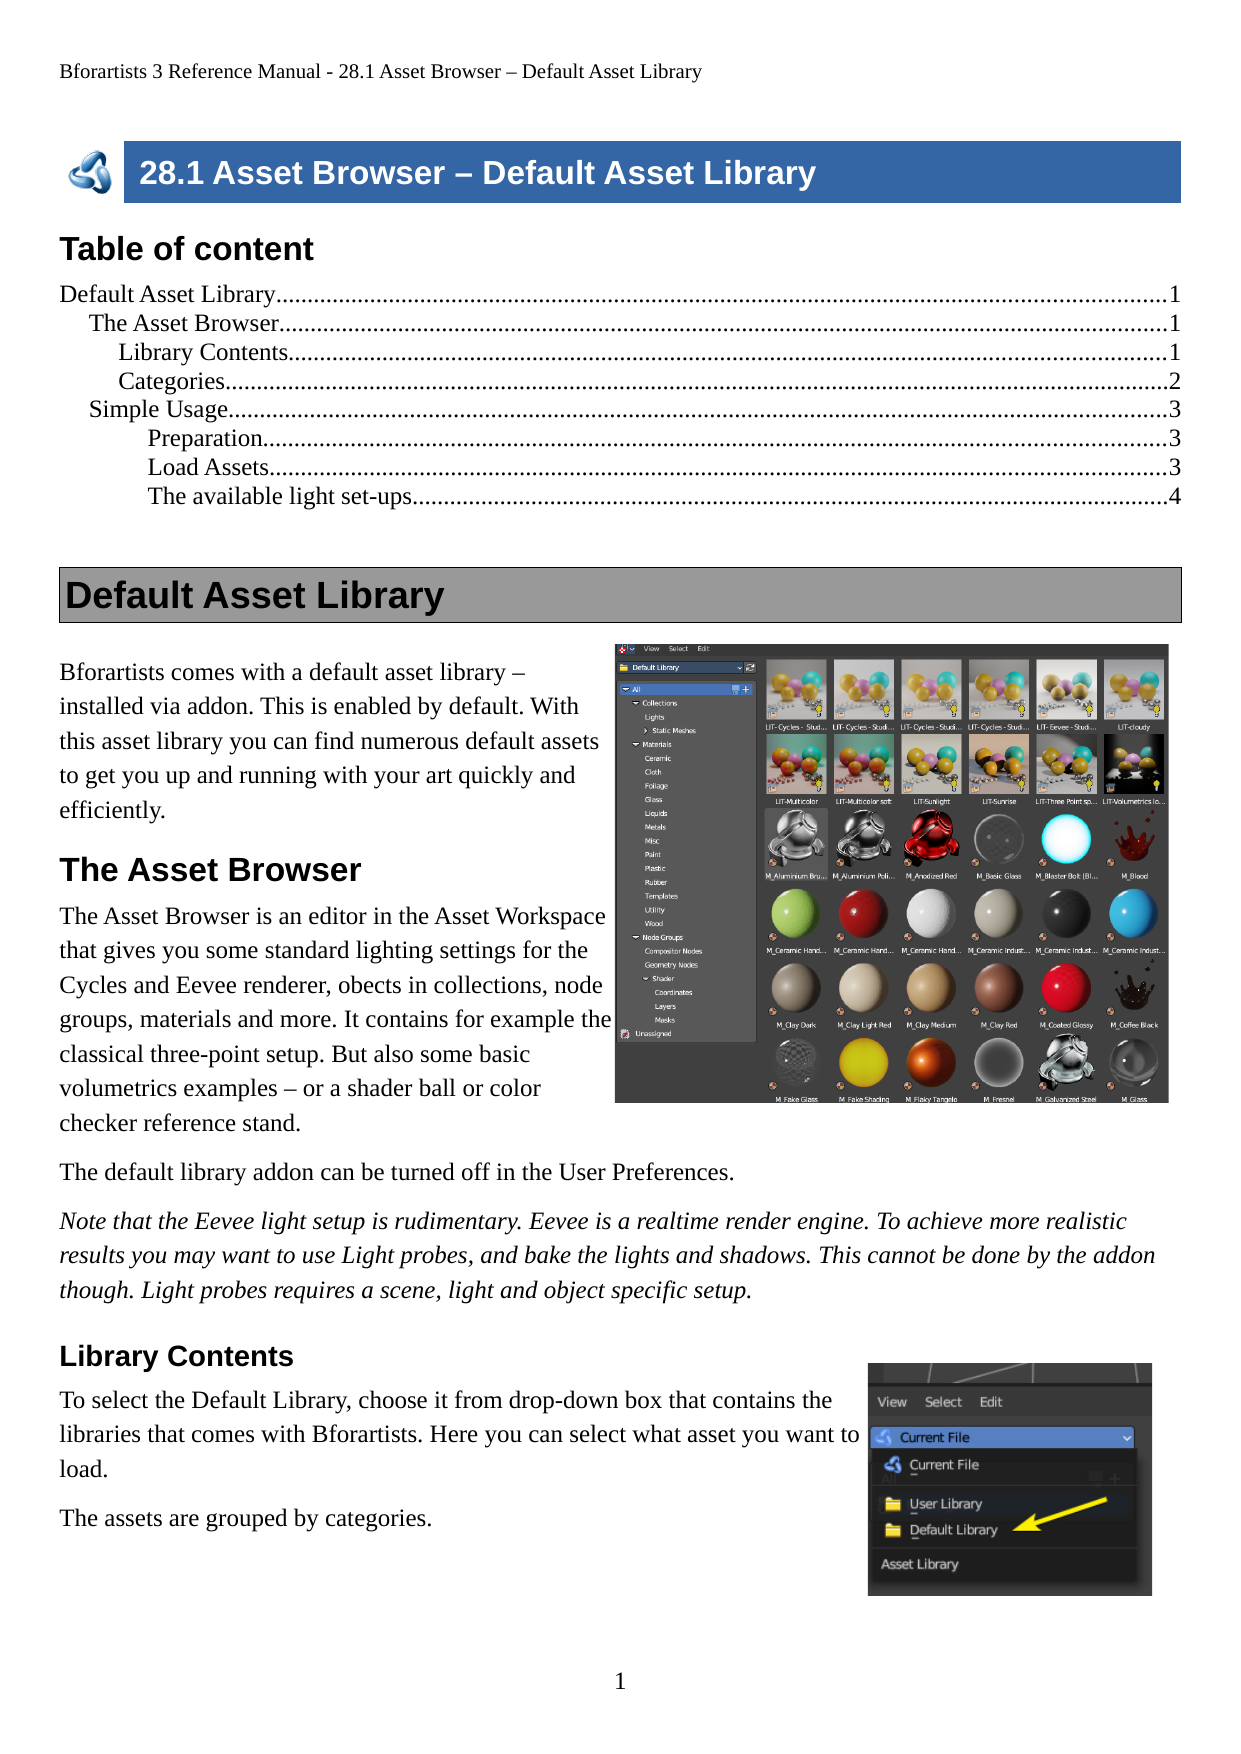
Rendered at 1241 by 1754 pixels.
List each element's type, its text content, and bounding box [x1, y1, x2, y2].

text Preparation 3 [147, 423, 1181, 452]
text The default library addon can be turned off in the User Preferences. [59, 1157, 1181, 1186]
text Simple Usage 3 [88, 394, 1181, 423]
text The Asset Browser is an editor in the Asset Workspace that gives you some standard lighting settings for the Cycles and Eevee renderer, obects in collections, node groups, materials and more. It contains for example the classical three-point setup. But also some basic volumetrics examples – or a shader ball or color checker reference stand. [59, 901, 1181, 1137]
text Categories 2 [118, 366, 1181, 394]
text The available light set-ups 4 [147, 481, 1181, 509]
text Library Contents 1 [118, 337, 1181, 366]
subtitle Library Contents [59, 1339, 1181, 1372]
text The Asset Browser 1 [88, 308, 1181, 337]
text Bforartists comes with a default asset library – installed via addon. This is enabled by default. With this asset library you can find numerous default assets to get you up and running with your art quickly and efficiently. [59, 657, 614, 823]
table_header [59, 141, 124, 203]
text [1153, 1503, 1181, 1532]
subtitle The Asset Browser [59, 850, 614, 889]
subtitle [1169, 850, 1181, 889]
text Default Asset Library 1 [59, 279, 1181, 308]
text To select the Default Library, choose it from drop-down box that contains the libraries that comes with Bforartists. Here you can select what asset you want to load. [59, 1385, 867, 1483]
table_header Default Asset Library [60, 568, 1181, 622]
picture [867, 1363, 1153, 1596]
text Note that the Eevee light setup is rudimentary. Eevee is a realtime render engine. To achieve more realistic results you may want to use Light probes, and bake the lights and shadows. This cannot be done by the addon though. Light probes requires a scene, light and object specific setup. [59, 1206, 1181, 1304]
text Load Assets 3 [147, 452, 1181, 481]
text The assets are grouped by categories. [59, 1503, 867, 1532]
subtitle Table of content [59, 228, 1181, 267]
picture [614, 644, 1169, 1103]
picture [65, 147, 114, 197]
table_header 28.1 Asset Browser – Default Asset Library [124, 141, 1181, 203]
